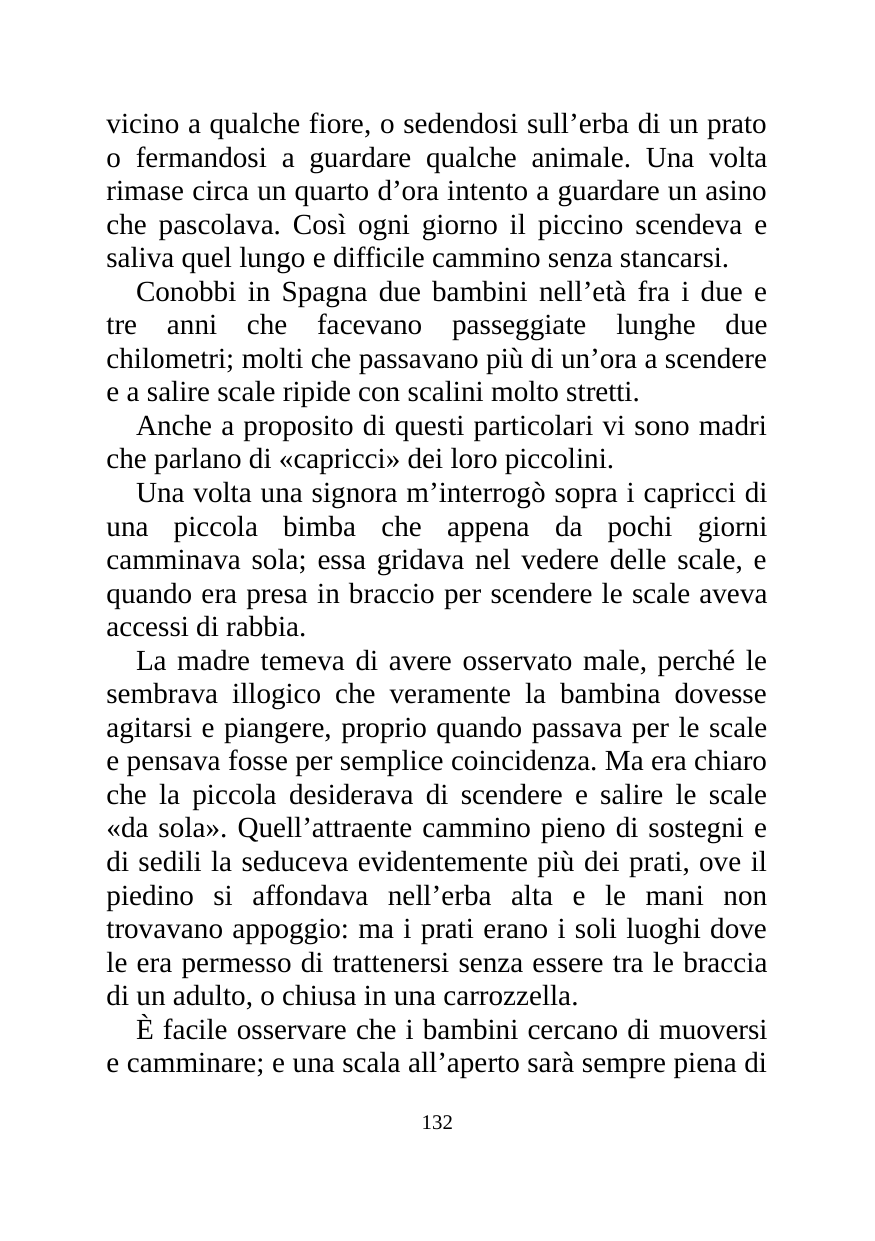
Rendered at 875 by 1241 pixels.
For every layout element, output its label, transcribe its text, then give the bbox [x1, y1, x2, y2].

text Una volta una signora m’interrogò sopra i capricci di una piccola bimba che appena da pochi giorni camminava sola; essa gridava nel vedere delle scale, e quando era presa in braccio per scendere le scale aveva accessi di rabbia. [106, 475, 768, 643]
text La madre temeva di avere osservato male, perché le sembrava illogico che veramente la bambina dovesse agitarsi e piangere, proprio quando passava per le scale e pensava fosse per semplice coincidenza. Ma era chiaro che la piccola desiderava di scendere e salire le scale «da sola». Quell’attraente cammino pieno di sostegni e di sedili la seduceva evidentemente più dei prati, ove il piedino si affondava nell’erba alta e le mani non trovavano appoggio: ma i prati erano i soli luoghi dove le era permesso di trattenersi senza essere tra le braccia di un adulto, o chiusa in una carrozzella. [106, 643, 768, 1012]
text Conobbi in Spagna due bambini nell’età fra i due e tre anni che facevano passeggiate lunghe due chilometri; molti che passavano più di un’ora a scendere e a salire scale ripide con scalini molto stretti. [106, 274, 768, 408]
text È facile osservare che i bambini cercano di muoversi e camminare; e una scala all’aperto sarà sempre piena di [106, 1012, 768, 1079]
text Anche a proposito di questi particolari vi sono madri che parlano di «capricci» dei loro piccolini. [106, 408, 768, 475]
text vicino a qualche fiore, o sedendosi sull’erba di un prato o fermandosi a guardare qualche animale. Una volta rimase circa un quarto d’ora intento a guardare un asino che pascolava. Così ogni giorno il piccino scendeva e saliva quel lungo e difficile cammino senza stancarsi. [106, 106, 768, 274]
